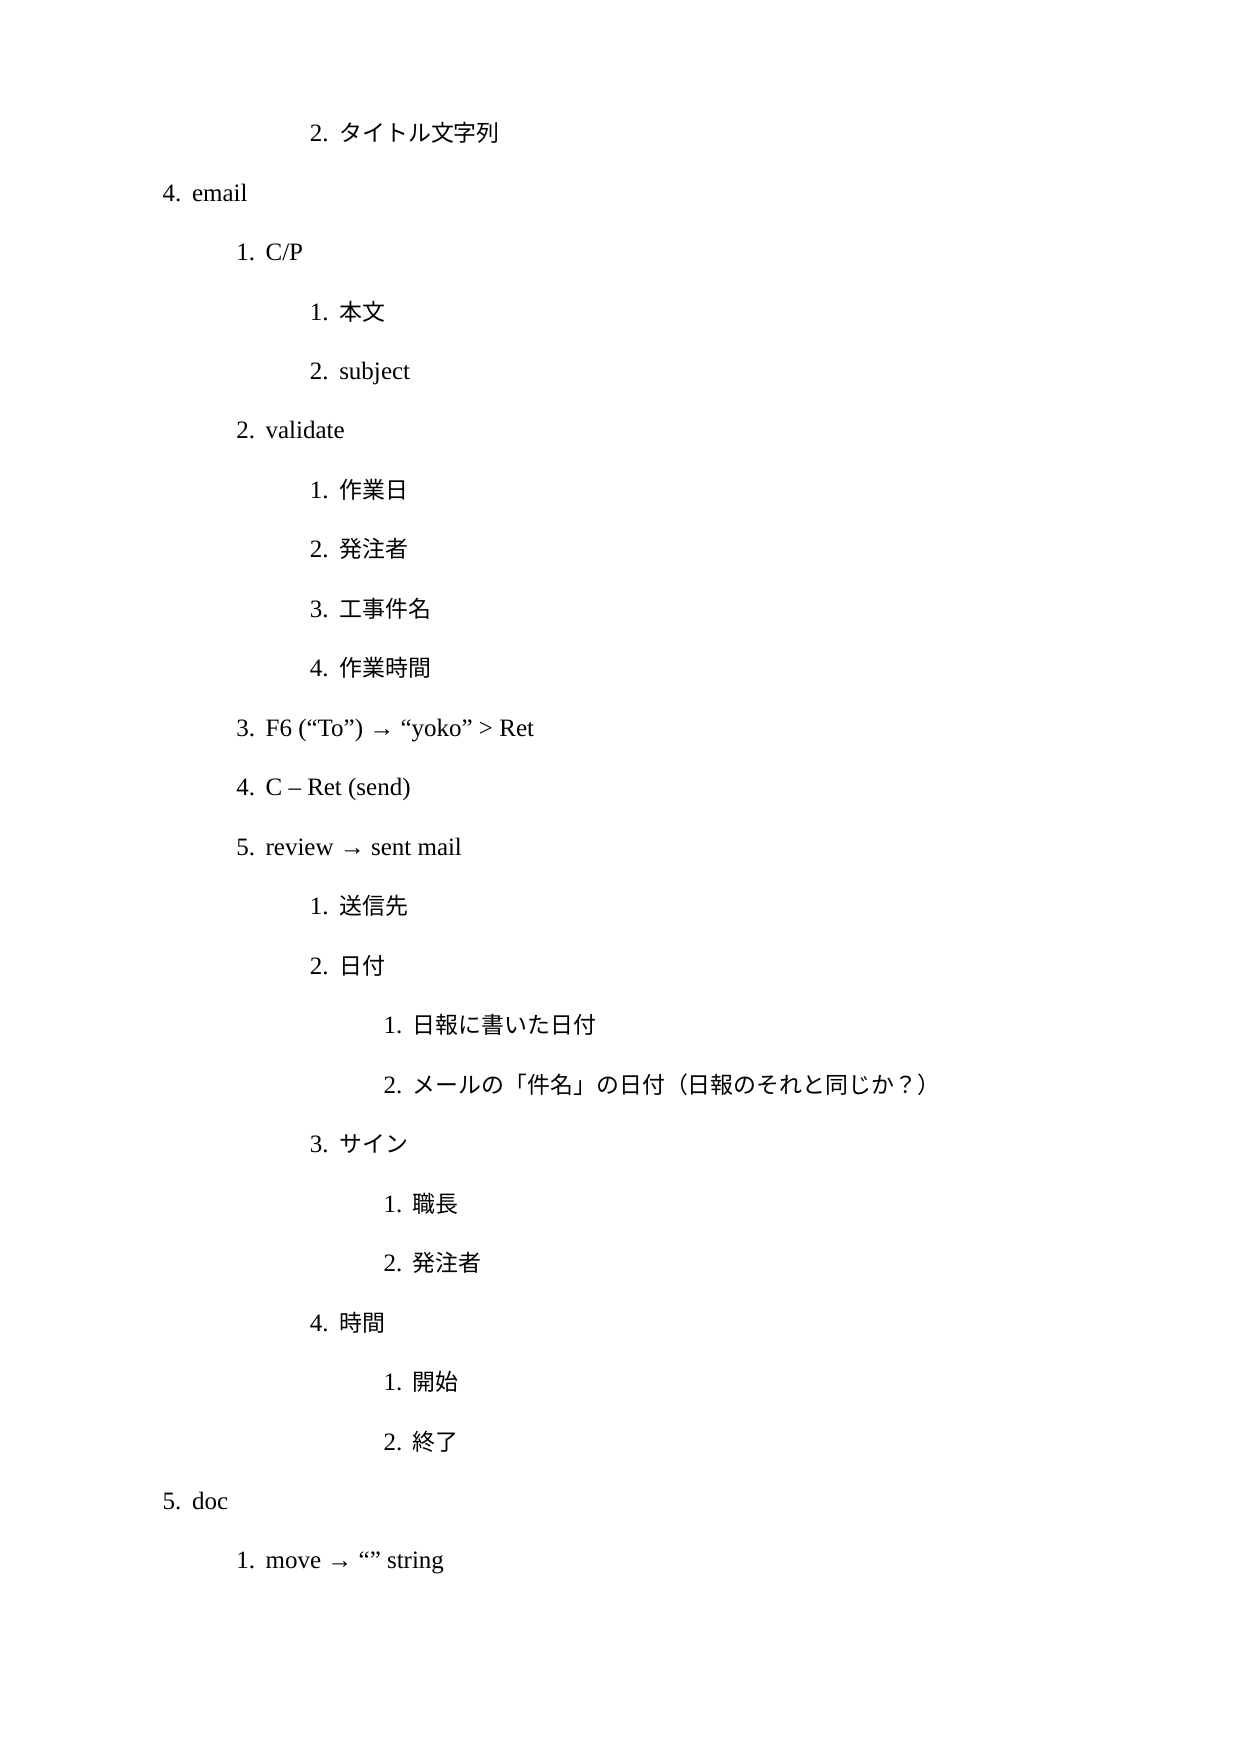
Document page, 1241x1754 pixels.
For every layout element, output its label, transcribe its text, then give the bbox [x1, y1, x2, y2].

list メールの「件名」の日付（日報のそれと同じか？） [383, 1070, 1122, 1098]
list email [162, 178, 1122, 206]
list C/P [236, 237, 1122, 266]
list subject [309, 356, 1122, 385]
list 工事件名 [309, 594, 1122, 623]
list doc [162, 1486, 1122, 1515]
list move → “” string [236, 1546, 1122, 1574]
list サイン [309, 1129, 1122, 1158]
list F6 (“To”) → “yoko” > Ret [236, 713, 1122, 742]
list 発注者 [383, 1248, 1122, 1277]
list C – Ret (send) [236, 772, 1122, 801]
list 作業時間 [309, 653, 1122, 682]
list 本文 [309, 297, 1122, 325]
list 時間 [309, 1308, 1122, 1336]
list review → sent mail [236, 832, 1122, 861]
list validate [236, 416, 1122, 444]
list 開始 [383, 1367, 1122, 1396]
list 送信先 [309, 891, 1122, 920]
list 作業日 [309, 475, 1122, 504]
list 日付 [309, 951, 1122, 979]
list 終了 [383, 1427, 1122, 1455]
list 日報に書いた日付 [383, 1010, 1122, 1039]
list 職長 [383, 1189, 1122, 1217]
list タイトル文字列 [309, 118, 1122, 147]
list 発注者 [309, 534, 1122, 563]
